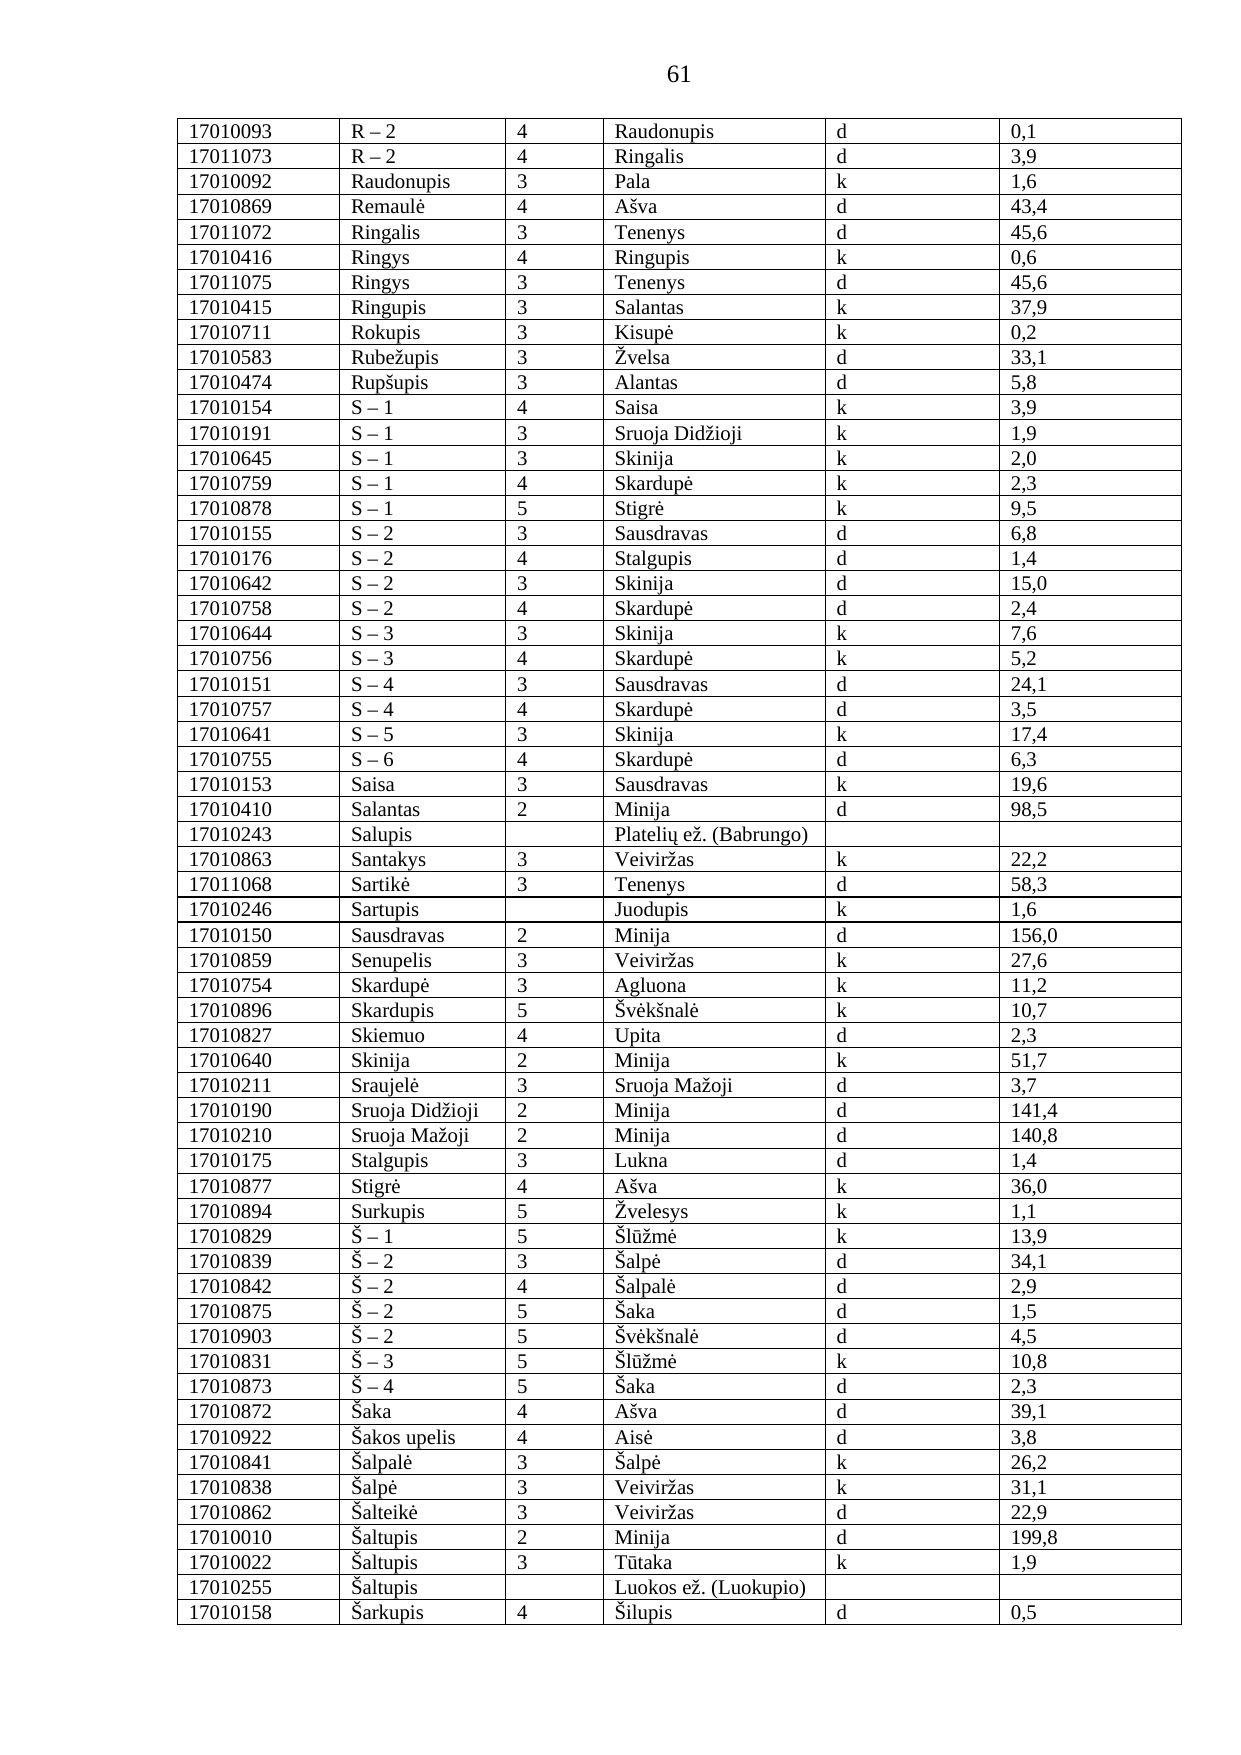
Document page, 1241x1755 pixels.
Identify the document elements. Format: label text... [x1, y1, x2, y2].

table_cell Ringupis [604, 245, 825, 269]
table_cell Šalpalė [604, 1274, 825, 1298]
table_cell 22,9 [1000, 1500, 1181, 1524]
table_cell Ringys [340, 245, 505, 269]
table_cell d [826, 1023, 999, 1047]
table_cell 5,2 [1000, 646, 1181, 670]
table_cell 17010642 [178, 571, 339, 595]
table_cell d [826, 1374, 999, 1398]
table_cell d [826, 220, 999, 244]
table_cell 22,2 [1000, 847, 1181, 871]
table_cell Skiemuo [340, 1023, 505, 1047]
table_cell d [826, 270, 999, 294]
table_cell Stigrė [340, 1174, 505, 1198]
table_cell Ringys [340, 270, 505, 294]
table_cell 4 [506, 697, 603, 721]
table_cell Šalpalė [340, 1450, 505, 1474]
table_cell 1,5 [1000, 1299, 1181, 1323]
table_cell Sruoja Didžioji [604, 420, 825, 444]
table_cell 17010827 [178, 1023, 339, 1047]
table_cell Saisa [340, 772, 505, 796]
table_cell 3 [506, 270, 603, 294]
table_cell 17010755 [178, 747, 339, 771]
table_cell Stalgupis [604, 546, 825, 570]
table_cell 17010151 [178, 671, 339, 696]
table_cell Skinija [604, 621, 825, 645]
table_cell Žvelesys [604, 1199, 825, 1223]
table_cell 10,8 [1000, 1349, 1181, 1373]
table_cell d [826, 521, 999, 545]
table_cell 34,1 [1000, 1249, 1181, 1273]
table_cell Tūtaka [604, 1550, 825, 1574]
table_cell 17010645 [178, 446, 339, 469]
table_cell 3 [506, 772, 603, 796]
table_cell Skinija [604, 446, 825, 469]
table_cell d [826, 1525, 999, 1549]
table_cell 17010641 [178, 722, 339, 746]
table_cell [826, 1575, 999, 1599]
table_cell 4 [506, 195, 603, 218]
table_cell 4 [506, 471, 603, 495]
table_cell d [826, 1274, 999, 1298]
table_cell 6,8 [1000, 521, 1181, 545]
table_cell Sraujelė [340, 1073, 505, 1097]
table_cell 39,1 [1000, 1400, 1181, 1423]
table_cell Skinija [340, 1048, 505, 1072]
table_cell Šalpė [604, 1450, 825, 1474]
table_cell 4 [506, 144, 603, 168]
table_cell Šaka [340, 1400, 505, 1423]
table_cell Rubežupis [340, 345, 505, 369]
table_cell Aisė [604, 1425, 825, 1449]
table_cell 4 [506, 1174, 603, 1198]
table_cell [826, 822, 999, 846]
table_cell k [826, 847, 999, 871]
table_cell S – 3 [340, 646, 505, 670]
table_cell 17010838 [178, 1475, 339, 1499]
table_cell 2,3 [1000, 1023, 1181, 1047]
table_cell [506, 898, 603, 921]
table_cell 24,1 [1000, 671, 1181, 696]
table_cell 17010010 [178, 1525, 339, 1549]
table_cell k [826, 1224, 999, 1248]
table_cell 156,0 [1000, 923, 1181, 947]
table_cell 17010869 [178, 195, 339, 218]
table_cell 33,1 [1000, 345, 1181, 369]
table_cell k [826, 772, 999, 796]
table_cell 17010210 [178, 1123, 339, 1147]
table_cell 17010022 [178, 1550, 339, 1574]
table_cell 2,0 [1000, 446, 1181, 469]
table_cell 9,5 [1000, 496, 1181, 520]
table_cell d [826, 1299, 999, 1323]
table_cell S – 2 [340, 596, 505, 620]
table_cell S – 4 [340, 671, 505, 696]
table_cell 17010873 [178, 1374, 339, 1398]
table_cell 98,5 [1000, 797, 1181, 821]
table_cell Luokos ež. (Luokupio) [604, 1575, 825, 1599]
table_cell 0,5 [1000, 1600, 1181, 1624]
table_cell Sruoja Mažoji [604, 1073, 825, 1097]
table_cell Sausdravas [604, 671, 825, 696]
table_cell Sausdravas [604, 772, 825, 796]
table_cell Šaka [604, 1374, 825, 1398]
table_cell Š – 3 [340, 1349, 505, 1373]
table_cell 17010158 [178, 1600, 339, 1624]
table_cell Šlūžmė [604, 1224, 825, 1248]
table_cell Skardupė [340, 973, 505, 997]
table_cell Minija [604, 1123, 825, 1147]
table_cell 3 [506, 169, 603, 193]
table_cell 17010756 [178, 646, 339, 670]
table_cell 4 [506, 596, 603, 620]
table_cell Veiviržas [604, 847, 825, 871]
table_cell 5 [506, 1349, 603, 1373]
table_cell d [826, 546, 999, 570]
table_cell 17010474 [178, 370, 339, 394]
table_cell 5,8 [1000, 370, 1181, 394]
table_cell 17010903 [178, 1324, 339, 1348]
table_cell Tenenys [604, 270, 825, 294]
table_cell 17010754 [178, 973, 339, 997]
table_cell 4,5 [1000, 1324, 1181, 1348]
table_cell 1,4 [1000, 546, 1181, 570]
table_cell k [826, 621, 999, 645]
table_cell 2 [506, 1525, 603, 1549]
table_cell 3,7 [1000, 1073, 1181, 1097]
table_cell Raudonupis [604, 119, 825, 143]
table_cell Veiviržas [604, 948, 825, 972]
table_cell 4 [506, 646, 603, 670]
table_cell 17010842 [178, 1274, 339, 1298]
table_cell 17010894 [178, 1199, 339, 1223]
table_cell k [826, 973, 999, 997]
table_cell d [826, 923, 999, 947]
table_cell Skardupė [604, 646, 825, 670]
table_cell Ringalis [604, 144, 825, 168]
table_cell Ašva [604, 1400, 825, 1423]
table_cell Sruoja Didžioji [340, 1098, 505, 1122]
table_cell k [826, 169, 999, 193]
table_cell 3 [506, 1475, 603, 1499]
table_cell k [826, 496, 999, 520]
table_cell Rokupis [340, 320, 505, 344]
table_cell Š – 2 [340, 1249, 505, 1273]
table_cell d [826, 1425, 999, 1449]
table_cell 3 [506, 571, 603, 595]
table_cell Pala [604, 169, 825, 193]
table_cell 17010759 [178, 471, 339, 495]
table_cell 4 [506, 1274, 603, 1298]
table_cell Lukna [604, 1149, 825, 1172]
table_cell 17010583 [178, 345, 339, 369]
table_cell Platelių ež. (Babrungo) [604, 822, 825, 846]
table_cell 11,2 [1000, 973, 1181, 997]
table_cell [506, 822, 603, 846]
table_cell Juodupis [604, 898, 825, 921]
table_cell d [826, 571, 999, 595]
table_cell Skardupė [604, 747, 825, 771]
table_cell d [826, 872, 999, 896]
table_cell R – 2 [340, 144, 505, 168]
table_cell Minija [604, 797, 825, 821]
table_cell 3 [506, 872, 603, 896]
table_cell d [826, 1400, 999, 1423]
table_cell 17010176 [178, 546, 339, 570]
table_cell Raudonupis [340, 169, 505, 193]
table_cell 1,6 [1000, 169, 1181, 193]
table_cell S – 6 [340, 747, 505, 771]
table_cell Šalpė [340, 1475, 505, 1499]
table_cell k [826, 1174, 999, 1198]
table_cell 3 [506, 1450, 603, 1474]
table_cell Sruoja Mažoji [340, 1123, 505, 1147]
table_cell S – 5 [340, 722, 505, 746]
table_cell 13,9 [1000, 1224, 1181, 1248]
table_cell k [826, 245, 999, 269]
table_cell 7,6 [1000, 621, 1181, 645]
table_cell Sartikė [340, 872, 505, 896]
table_cell 17010711 [178, 320, 339, 344]
table_cell Šarkupis [340, 1600, 505, 1624]
table_cell 17011073 [178, 144, 339, 168]
table_cell 19,6 [1000, 772, 1181, 796]
table_cell 17010862 [178, 1500, 339, 1524]
table_cell 3 [506, 521, 603, 545]
table_cell k [826, 1048, 999, 1072]
table_cell 2 [506, 1123, 603, 1147]
table_cell k [826, 320, 999, 344]
table_cell Salantas [340, 797, 505, 821]
table_cell k [826, 1475, 999, 1499]
table_cell 17010410 [178, 797, 339, 821]
table_cell 1,9 [1000, 420, 1181, 444]
table_cell Minija [604, 923, 825, 947]
table_cell d [826, 1600, 999, 1624]
table_cell d [826, 1073, 999, 1097]
table_cell 17010922 [178, 1425, 339, 1449]
table_cell 2,3 [1000, 471, 1181, 495]
table_cell Sartupis [340, 898, 505, 921]
table_cell 3 [506, 1149, 603, 1172]
table_cell Š – 4 [340, 1374, 505, 1398]
table_cell 3 [506, 1500, 603, 1524]
table_cell 17011068 [178, 872, 339, 896]
table_cell 17010153 [178, 772, 339, 796]
table_cell 17010243 [178, 822, 339, 846]
table_cell 1,6 [1000, 898, 1181, 921]
table_cell 17010872 [178, 1400, 339, 1423]
table_cell 199,8 [1000, 1525, 1181, 1549]
table_cell 17010829 [178, 1224, 339, 1248]
table_cell Tenenys [604, 872, 825, 896]
table_cell 17010859 [178, 948, 339, 972]
table_cell Veiviržas [604, 1500, 825, 1524]
table_cell S – 1 [340, 395, 505, 419]
table_cell Salupis [340, 822, 505, 846]
table_cell [506, 1575, 603, 1599]
table_cell Skinija [604, 722, 825, 746]
table_cell 0,2 [1000, 320, 1181, 344]
table_cell Senupelis [340, 948, 505, 972]
table_cell Š – 2 [340, 1274, 505, 1298]
table_cell 3,8 [1000, 1425, 1181, 1449]
table_cell Skinija [604, 571, 825, 595]
table_cell S – 3 [340, 621, 505, 645]
table_cell 17010875 [178, 1299, 339, 1323]
table_cell 141,4 [1000, 1098, 1181, 1122]
table_cell 17010415 [178, 295, 339, 319]
table_cell 3 [506, 722, 603, 746]
table_cell k [826, 646, 999, 670]
table_cell Šilupis [604, 1600, 825, 1624]
table_cell 17010190 [178, 1098, 339, 1122]
table_cell 45,6 [1000, 270, 1181, 294]
table_cell d [826, 1249, 999, 1273]
table_cell 3 [506, 1249, 603, 1273]
table_cell Surkupis [340, 1199, 505, 1223]
table_cell 17010839 [178, 1249, 339, 1273]
table_cell 3 [506, 295, 603, 319]
table_cell 4 [506, 119, 603, 143]
table_cell Ringupis [340, 295, 505, 319]
table_cell Ašva [604, 195, 825, 218]
table_cell 17,4 [1000, 722, 1181, 746]
table_cell 3,9 [1000, 144, 1181, 168]
table_cell d [826, 697, 999, 721]
table_cell d [826, 1098, 999, 1122]
table_cell 4 [506, 1600, 603, 1624]
table_cell k [826, 395, 999, 419]
table_cell Tenenys [604, 220, 825, 244]
table_cell 3 [506, 621, 603, 645]
table_cell S – 1 [340, 496, 505, 520]
table_cell Upita [604, 1023, 825, 1047]
table_cell 1,9 [1000, 1550, 1181, 1574]
table_cell Šaltupis [340, 1550, 505, 1574]
table_cell Ašva [604, 1174, 825, 1198]
table_cell 17010841 [178, 1450, 339, 1474]
table_cell Šaka [604, 1299, 825, 1323]
table_cell 3 [506, 1550, 603, 1574]
table_cell Švėkšnalė [604, 1324, 825, 1348]
table_cell d [826, 1123, 999, 1147]
table_cell Minija [604, 1048, 825, 1072]
table_cell [1000, 822, 1181, 846]
table_cell Šlūžmė [604, 1349, 825, 1373]
table_cell 10,7 [1000, 998, 1181, 1022]
table_cell Stalgupis [340, 1149, 505, 1172]
table_cell k [826, 471, 999, 495]
table_cell d [826, 671, 999, 696]
table_cell 6,3 [1000, 747, 1181, 771]
table_cell Š – 2 [340, 1324, 505, 1348]
table_cell 4 [506, 747, 603, 771]
table_cell 3 [506, 446, 603, 469]
table_cell 17011075 [178, 270, 339, 294]
table_cell 17010175 [178, 1149, 339, 1172]
table_cell 5 [506, 1224, 603, 1248]
table_cell Šalteikė [340, 1500, 505, 1524]
table_cell 4 [506, 395, 603, 419]
table_cell 0,1 [1000, 119, 1181, 143]
table_cell R – 2 [340, 119, 505, 143]
table_cell 17010092 [178, 169, 339, 193]
table_cell 45,6 [1000, 220, 1181, 244]
table_cell 3,5 [1000, 697, 1181, 721]
table_cell 17010877 [178, 1174, 339, 1198]
table_cell 17010154 [178, 395, 339, 419]
table_cell Rupšupis [340, 370, 505, 394]
table_cell 4 [506, 1400, 603, 1423]
table_cell 1,1 [1000, 1199, 1181, 1223]
table_cell k [826, 295, 999, 319]
table_cell Žvelsa [604, 345, 825, 369]
table_cell 5 [506, 496, 603, 520]
table_cell 17011072 [178, 220, 339, 244]
table_cell k [826, 998, 999, 1022]
table_cell 17010831 [178, 1349, 339, 1373]
table_cell 43,4 [1000, 195, 1181, 218]
table_cell 17010878 [178, 496, 339, 520]
table_cell Š – 1 [340, 1224, 505, 1248]
table_cell d [826, 1324, 999, 1348]
table_cell 26,2 [1000, 1450, 1181, 1474]
table_cell 51,7 [1000, 1048, 1181, 1072]
table_cell k [826, 948, 999, 972]
table_cell Skardupis [340, 998, 505, 1022]
table_cell S – 1 [340, 420, 505, 444]
table_cell Skardupė [604, 596, 825, 620]
table_cell Kisupė [604, 320, 825, 344]
table_cell Šalpė [604, 1249, 825, 1273]
table_cell 15,0 [1000, 571, 1181, 595]
table_cell 2 [506, 797, 603, 821]
table_cell Šaltupis [340, 1575, 505, 1599]
table_cell Minija [604, 1525, 825, 1549]
table_cell Agluona [604, 973, 825, 997]
table_cell 2,9 [1000, 1274, 1181, 1298]
table_cell S – 2 [340, 571, 505, 595]
table_cell 27,6 [1000, 948, 1181, 972]
table_cell 3 [506, 1073, 603, 1097]
table_cell 31,1 [1000, 1475, 1181, 1499]
table_cell 37,9 [1000, 295, 1181, 319]
table_cell 5 [506, 998, 603, 1022]
table_cell 3 [506, 320, 603, 344]
table_cell 5 [506, 1199, 603, 1223]
table_cell 3,9 [1000, 395, 1181, 419]
table_cell 17010863 [178, 847, 339, 871]
table_cell 2 [506, 923, 603, 947]
table_cell 17010758 [178, 596, 339, 620]
table_cell S – 1 [340, 471, 505, 495]
table_cell 17010416 [178, 245, 339, 269]
table_cell 140,8 [1000, 1123, 1181, 1147]
table_cell 2 [506, 1098, 603, 1122]
table_cell 2,3 [1000, 1374, 1181, 1398]
table_cell d [826, 1149, 999, 1172]
table_cell d [826, 1500, 999, 1524]
table_cell 1,4 [1000, 1149, 1181, 1172]
table_cell Ringalis [340, 220, 505, 244]
table_cell k [826, 1349, 999, 1373]
table_cell Santakys [340, 847, 505, 871]
table_cell 3 [506, 370, 603, 394]
table_cell 3 [506, 420, 603, 444]
table_cell Saisa [604, 395, 825, 419]
table_cell k [826, 1199, 999, 1223]
table_cell Sausdravas [604, 521, 825, 545]
table_cell 3 [506, 220, 603, 244]
table_cell k [826, 1450, 999, 1474]
table_cell Skardupė [604, 471, 825, 495]
table_cell 2 [506, 1048, 603, 1072]
table_cell 3 [506, 345, 603, 369]
table_cell d [826, 370, 999, 394]
table_cell Šakos upelis [340, 1425, 505, 1449]
table_cell 17010640 [178, 1048, 339, 1072]
table_cell 3 [506, 973, 603, 997]
table_cell [1000, 1575, 1181, 1599]
table_cell 17010155 [178, 521, 339, 545]
table_cell Salantas [604, 295, 825, 319]
table_cell d [826, 144, 999, 168]
table_cell d [826, 119, 999, 143]
table_cell Stigrė [604, 496, 825, 520]
table_cell S – 2 [340, 546, 505, 570]
table_cell S – 4 [340, 697, 505, 721]
table_cell 17010246 [178, 898, 339, 921]
table_cell d [826, 195, 999, 218]
table_cell 17010191 [178, 420, 339, 444]
table_cell 0,6 [1000, 245, 1181, 269]
table_cell k [826, 446, 999, 469]
table_cell 3 [506, 948, 603, 972]
table_cell 5 [506, 1299, 603, 1323]
table_cell k [826, 1550, 999, 1574]
table_cell Sausdravas [340, 923, 505, 947]
table_cell d [826, 345, 999, 369]
table_cell 17010757 [178, 697, 339, 721]
table_cell Šaltupis [340, 1525, 505, 1549]
table_cell 4 [506, 1023, 603, 1047]
table_cell Veiviržas [604, 1475, 825, 1499]
table_cell S – 2 [340, 521, 505, 545]
table_cell 2,4 [1000, 596, 1181, 620]
table_cell Švėkšnalė [604, 998, 825, 1022]
table_cell Alantas [604, 370, 825, 394]
table_cell 3 [506, 671, 603, 696]
table_cell 17010644 [178, 621, 339, 645]
table_cell 36,0 [1000, 1174, 1181, 1198]
table_cell Š – 2 [340, 1299, 505, 1323]
table_cell S – 1 [340, 446, 505, 469]
table_cell Remaulė [340, 195, 505, 218]
table_cell k [826, 722, 999, 746]
table_cell 3 [506, 847, 603, 871]
table_cell d [826, 747, 999, 771]
table_cell 58,3 [1000, 872, 1181, 896]
table_cell Skardupė [604, 697, 825, 721]
table_cell 17010211 [178, 1073, 339, 1097]
table_cell 17010150 [178, 923, 339, 947]
table_cell 4 [506, 1425, 603, 1449]
table_cell Minija [604, 1098, 825, 1122]
table_cell 5 [506, 1324, 603, 1348]
table_cell d [826, 797, 999, 821]
table_cell k [826, 898, 999, 921]
table_cell 17010255 [178, 1575, 339, 1599]
table_cell d [826, 596, 999, 620]
table_cell 17010093 [178, 119, 339, 143]
table_cell 4 [506, 245, 603, 269]
table_cell k [826, 420, 999, 444]
table_cell 5 [506, 1374, 603, 1398]
table_cell 17010896 [178, 998, 339, 1022]
table_cell 4 [506, 546, 603, 570]
